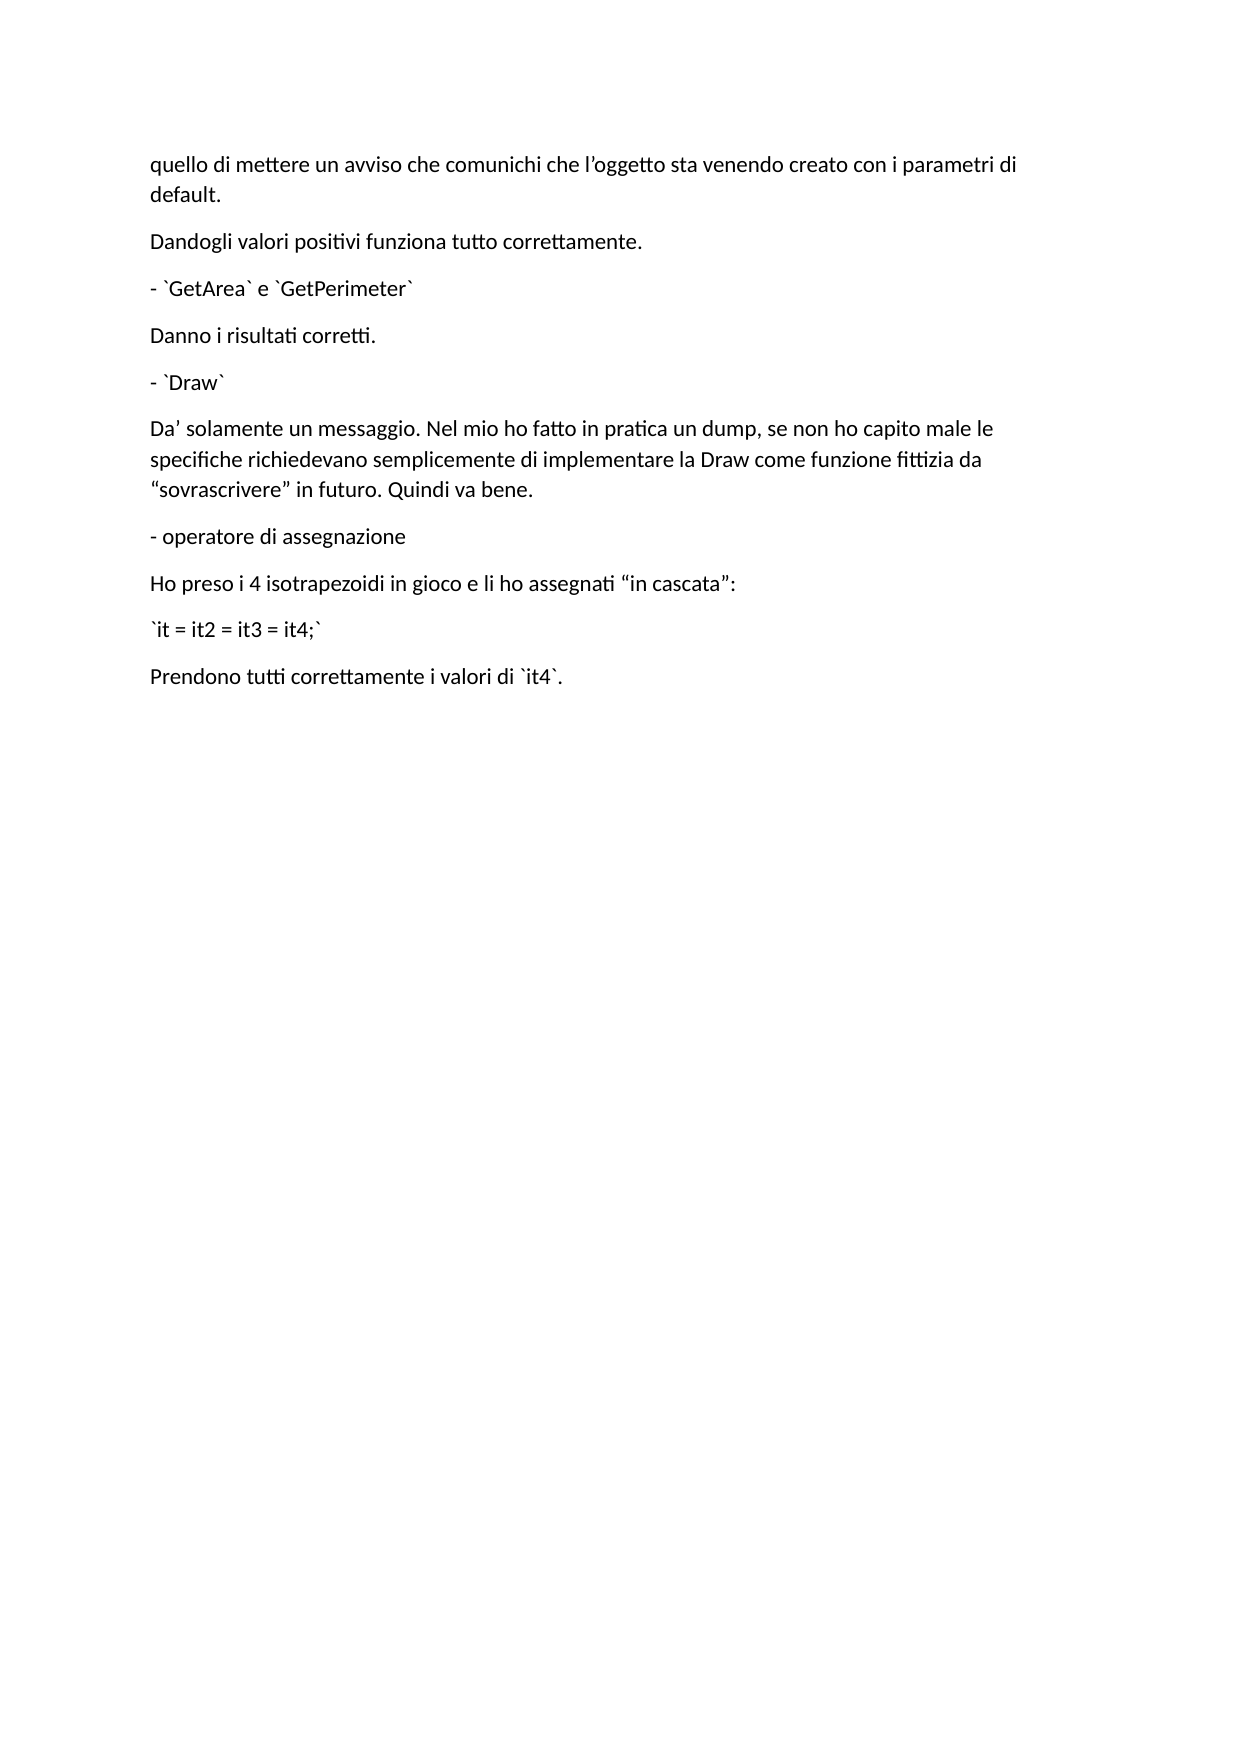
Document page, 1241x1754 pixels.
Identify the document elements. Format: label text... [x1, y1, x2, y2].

text Dandogli valori positivi funziona tutto correttamente. [150, 227, 1090, 255]
text Prendono tutti correttamente i valori di `it4`. [150, 662, 1090, 691]
text `it = it2 = it3 = it4;` [150, 616, 1090, 644]
text Danno i risultati corretti. [150, 321, 1090, 349]
text Ho preso i 4 isotrapezoidi in gioco e li ho assegnati “in cascata”: [150, 569, 1090, 597]
text Da’ solamente un messaggio. Nel mio ho fatto in pratica un dump, se non ho capito male le specifiche richiedevano semplicemente di implementare la Draw come funzione fittizia da “sovrascrivere” in futuro. Quindi va bene. [150, 414, 1090, 503]
text - `GetArea` e `GetPerimeter` [150, 274, 1090, 302]
text quello di mettere un avviso che comunichi che l’oggetto sta venendo creato con i parametri di default. [150, 150, 1090, 208]
text - operatore di assegnazione [150, 522, 1090, 550]
text - `Draw` [150, 368, 1090, 396]
